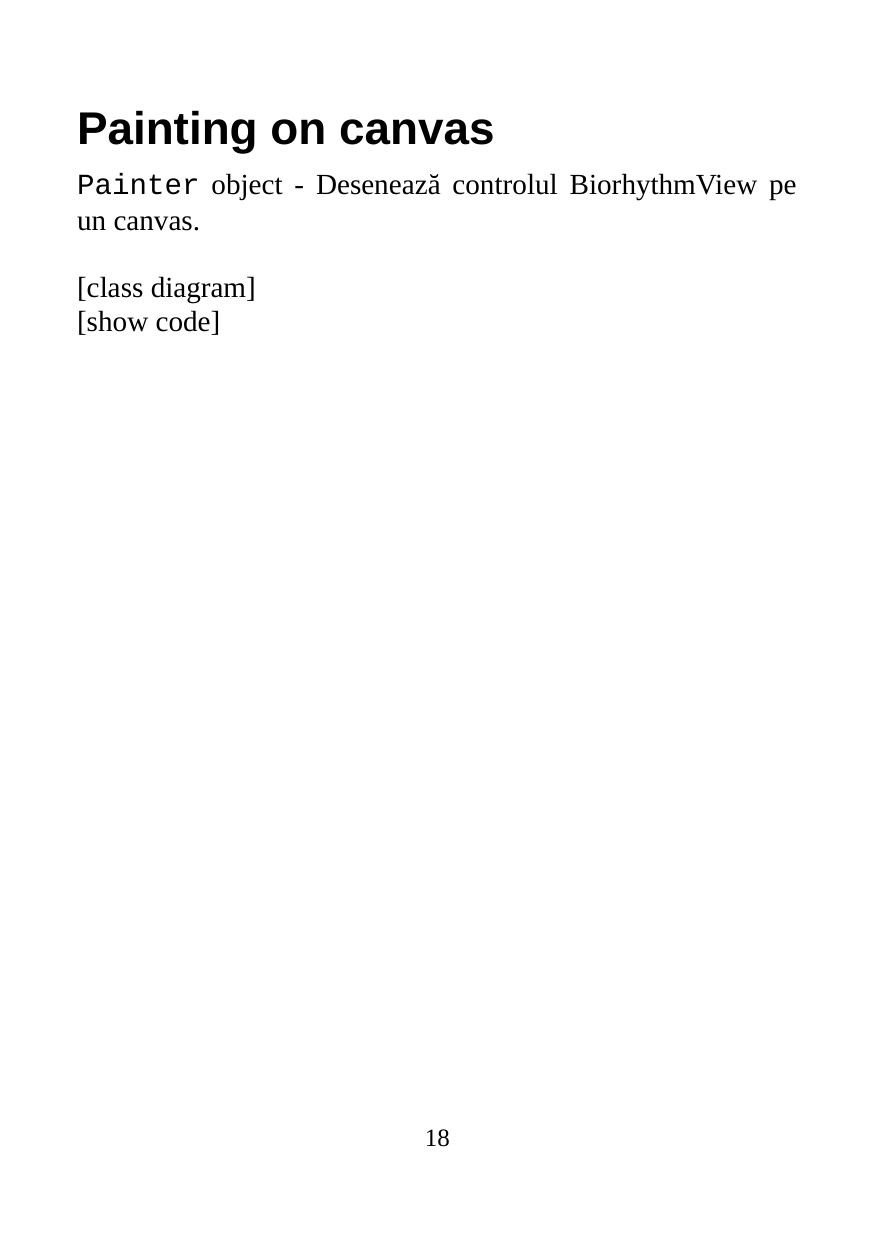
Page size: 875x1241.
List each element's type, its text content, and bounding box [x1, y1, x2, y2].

text [show code] [77, 304, 797, 337]
subtitle Painting on canvas [77, 102, 797, 154]
text Painter object - Desenează controlul BiorhythmView pe un canvas. [77, 167, 797, 237]
text [class diagram] [77, 270, 797, 304]
